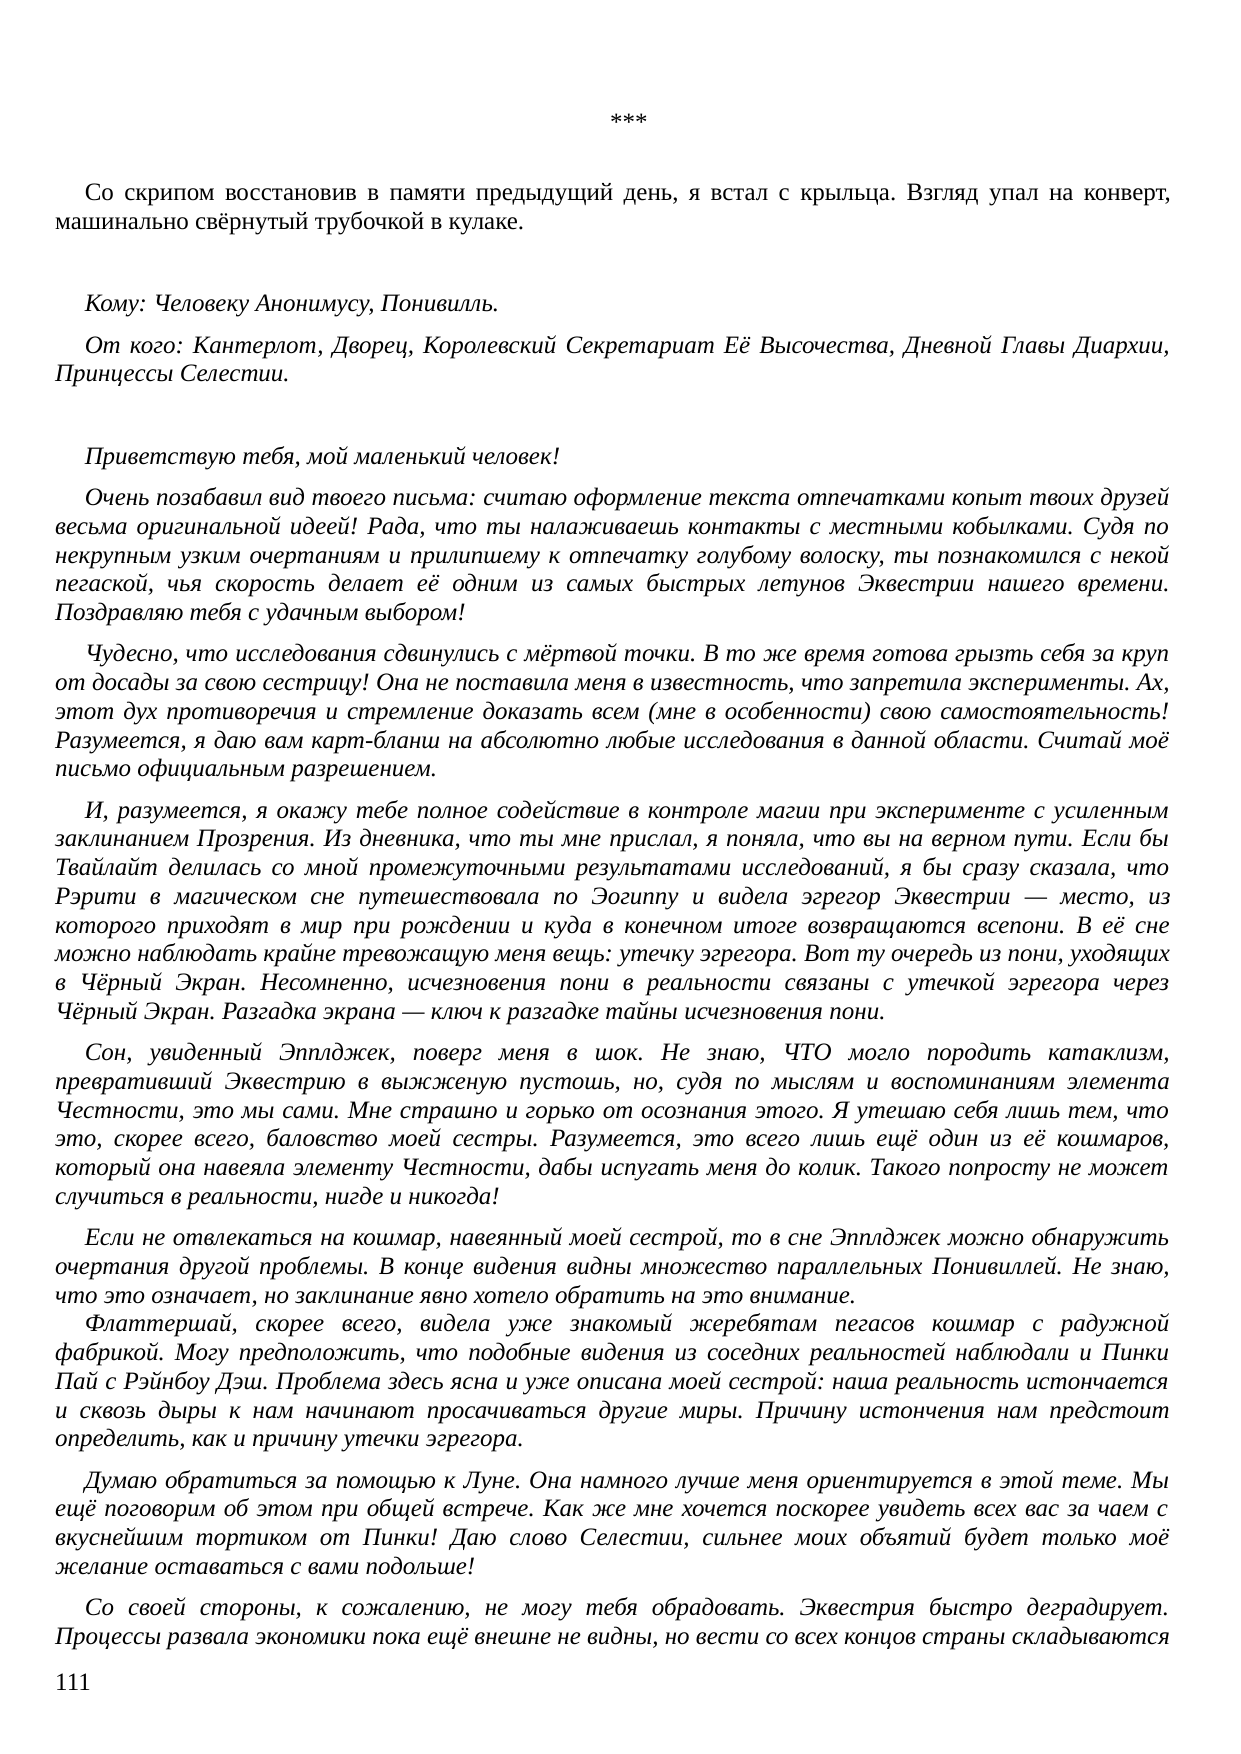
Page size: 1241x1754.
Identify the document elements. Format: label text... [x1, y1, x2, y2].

text И, разумеется, я окажу тебе полное содействие в контроле магии при эксперименте с усиленным заклинанием Прозрения. Из дневника, что ты мне прислал, я поняла, что вы на верном пути. Если бы Твайлайт делилась со мной промежуточными результатами исследований, я бы сразу сказала, что Рэрити в магическом сне путешествовала по Эогиппу и видела эгрегор Эквестрии — место, из которого приходят в мир при рождении и куда в конечном итоге возвращаются всепони. В её сне можно наблюдать крайне тревожащую меня вещь: утечку эгрегора. Вот ту очередь из пони, уходящих в Чёрный Экран. Несомненно, исчезновения пони в реальности связаны с утечкой эгрегора через Чёрный Экран. Разгадка экрана — ключ к разгадке тайны исчезновения пони. [55, 795, 1173, 1025]
text Чудесно, что исследования сдвинулись с мёртвой точки. В то же время готова грызть себя за круп от досады за свою сестрицу! Она не поставила меня в известность, что запретила эксперименты. Ах, этот дух противоречия и стремление доказать всем (мне в особенности) свою самостоятельность! Разумеется, я даю вам карт-бланш на абсолютно любые исследования в данной области. Считай моё письмо официальным разрешением. [55, 638, 1173, 782]
text Флаттершай, скорее всего, видела уже знакомый жеребятам пегасов кошмар с радужной фабрикой. Могу предположить, что подобные видения из соседних реальностей наблюдали и Пинки Пай с Рэйнбоу Дэш. Проблема здесь ясна и уже описана моей сестрой: наша реальность истончается и сквозь дыры к нам начинают просачиваться другие миры. Причину истончения нам предстоит определить, как и причину утечки эгрегора. [55, 1308, 1173, 1452]
text Если не отвлекаться на кошмар, навеянный моей сестрой, то в сне Эпплджек можно обнаружить очертания другой проблемы. В конце видения видны множество параллельных Понивиллей. Не знаю, что это означает, но заклинание явно хотело обратить на это внимание. [55, 1222, 1173, 1308]
text Со своей стороны, к сожалению, не могу тебя обрадовать. Эквестрия быстро деградирует. Процессы развала экономики пока ещё внешне не видны, но вести со всех концов страны складываются [55, 1592, 1173, 1650]
text Думаю обратиться за помощью к Луне. Она намного лучше меня ориентируется в этой теме. Мы ещё поговорим об этом при общей встрече. Как же мне хочется поскорее увидеть всех вас за чаем с вкуснейшим тортиком от Пинки! Даю слово Селестии, сильнее моих объятий будет только моё желание оставаться с вами подольше! [55, 1465, 1173, 1580]
text Со скрипом восстановив в памяти предыдущий день, я встал с крыльца. Взгляд упал на конверт, машинально свёрнутый трубочкой в кулаке. [55, 177, 1173, 235]
text *** [55, 107, 1173, 165]
text Приветствую тебя, мой маленький человек! [55, 441, 1173, 470]
text От кого: Кантерлот, Дворец, Королевский Секретариат Её Высочества, Дневной Главы Диархии, Принцессы Селестии. [55, 330, 1173, 387]
text Cон, увиденный Эпплджек, поверг меня в шок. Не знаю, ЧТО могло породить катаклизм, превративший Эквестрию в выжженую пустошь, но, судя по мыслям и воспоминаниям элемента Честности, это мы сами. Мне страшно и горько от осознания этого. Я утешаю себя лишь тем, что это, скорее всего, баловство моей сестры. Разумеется, это всего лишь ещё один из её кошмаров, который она навеяла элементу Честности, дабы испугать меня до колик. Такого попросту не может случиться в реальности, нигде и никогда! [55, 1037, 1173, 1210]
text Очень позабавил вид твоего письма: считаю оформление текста отпечатками копыт твоих друзей весьма оригинальной идеей! Рада, что ты налаживаешь контакты с местными кобылками. Судя по некрупным узким очертаниям и прилипшему к отпечатку голубому волоску, ты познакомился с некой пегаской, чья скорость делает её одним из самых быстрых летунов Эквестрии нашего времени. Поздравляю тебя с удачным выбором! [55, 482, 1173, 626]
text Кому: Человеку Анонимусу, Понивилль. [55, 288, 1173, 317]
